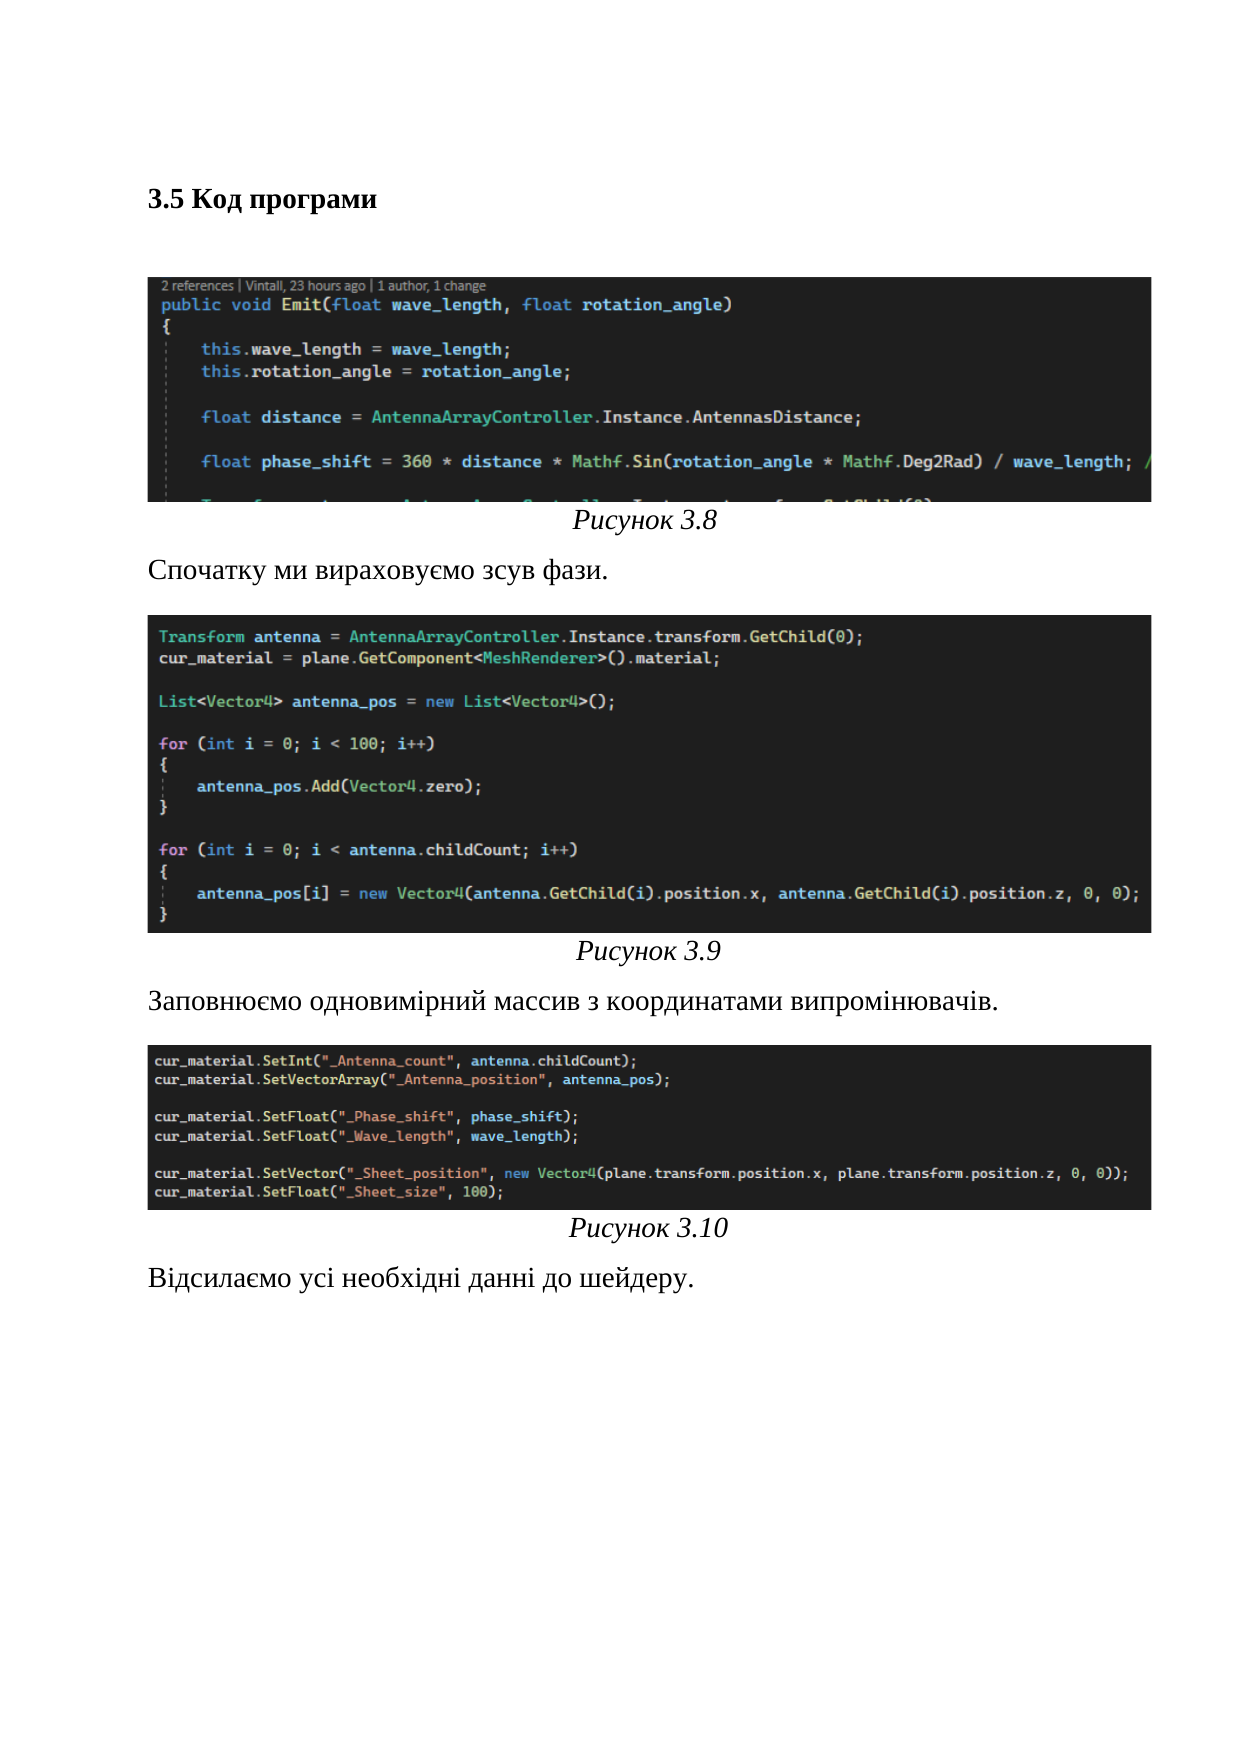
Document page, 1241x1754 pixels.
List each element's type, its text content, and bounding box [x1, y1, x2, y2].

text Спочатку ми вираховуємо зсув фази. [148, 552, 1152, 586]
text Рисунок 3.9 [148, 933, 1152, 966]
picture [147, 277, 1152, 502]
text Відсилаємо усі необхідні данні до шейдеру. [148, 1260, 1152, 1294]
picture [147, 615, 1152, 933]
text Заповнюємо одновимірний массив з координатами випромінювачів. [148, 983, 1152, 1017]
subtitle 3.5 Код програми [148, 181, 1152, 215]
text Рисунок 3.8 [148, 502, 1152, 535]
picture [147, 1045, 1152, 1210]
text Рисунок 3.10 [148, 1210, 1152, 1243]
